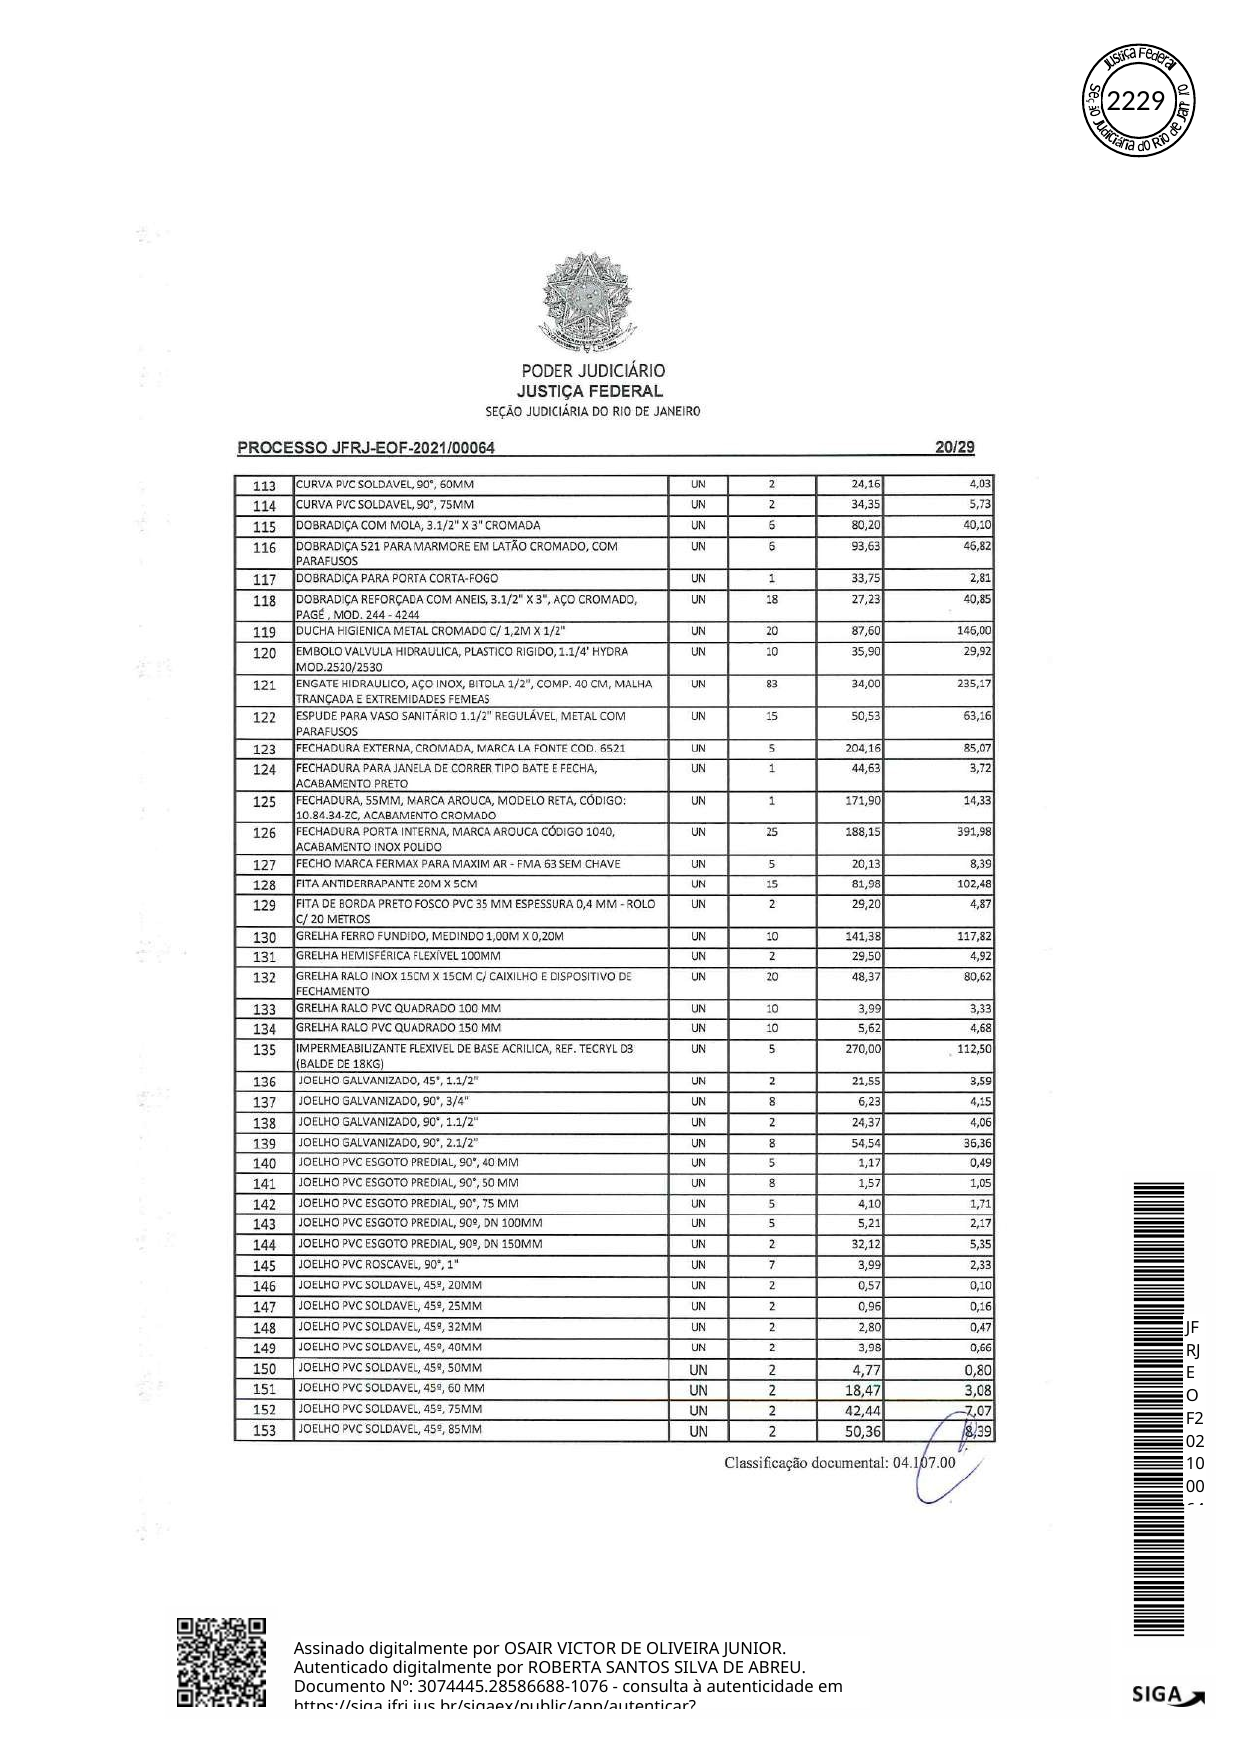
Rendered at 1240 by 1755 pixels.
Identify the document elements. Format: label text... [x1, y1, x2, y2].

text JFRJEOF202100064V08 [1186, 1316, 1206, 1504]
text ç [1085, 98, 1099, 106]
text e [1179, 97, 1193, 105]
